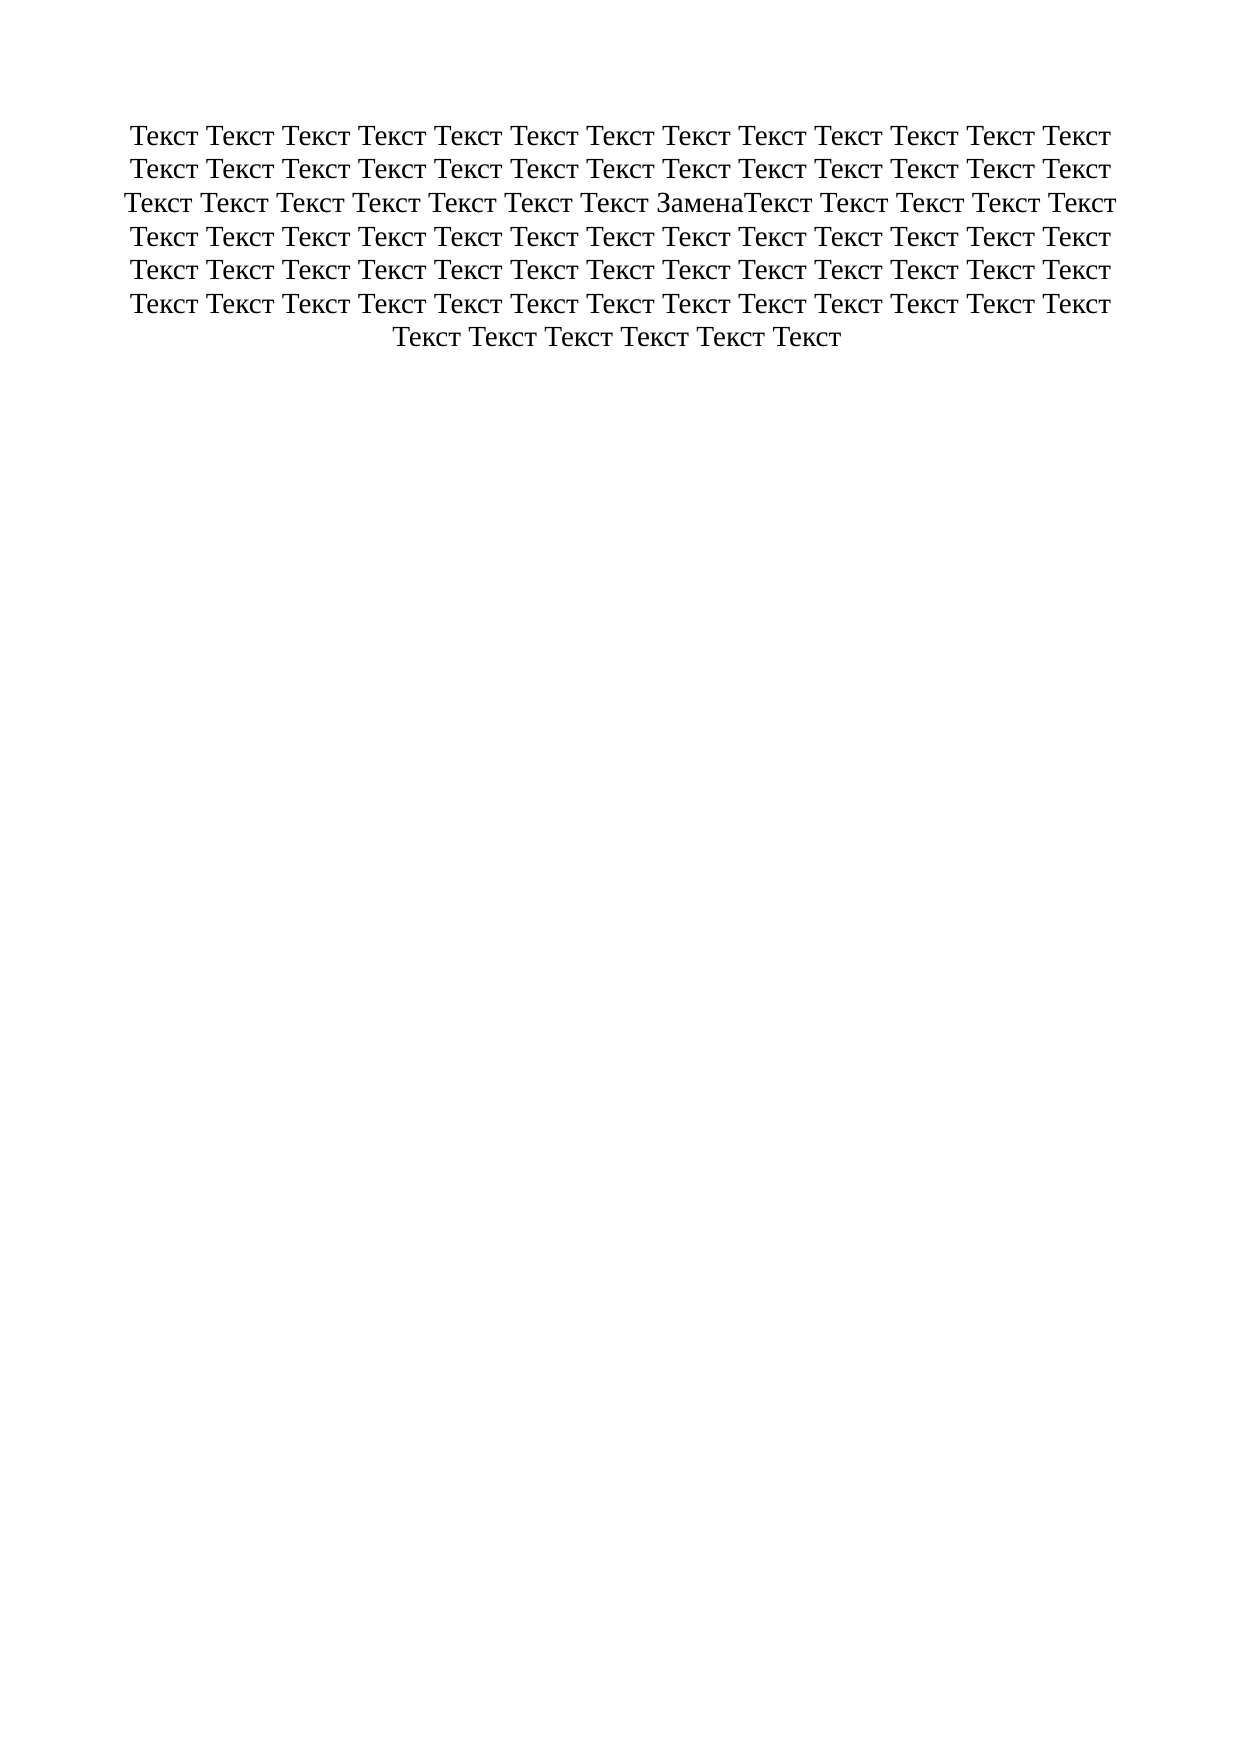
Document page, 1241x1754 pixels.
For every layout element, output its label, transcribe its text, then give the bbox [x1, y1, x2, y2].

text Текст Текст Текст Текст Текст Текст Текст Текст Текст Текст Текст Текст Текст Текст Текст Текст Текст Текст Текст Текст Текст Текст Текст Текст Текст Текст Текст Текст Текст Текст Текст Текст Текст ЗаменаТекст Текст Текст Текст Текст Текст Текст Текст Текст Текст Текст Текст Текст Текст Текст Текст Текст Текст Текст Текст Текст Текст Текст Текст Текст Текст Текст Текст Текст Текст Текст Текст Текст Текст Текст Текст Текст Текст Текст Текст Текст Текст Текст Текст Текст Текст Текст Текст Текст Текст [118, 118, 1122, 353]
